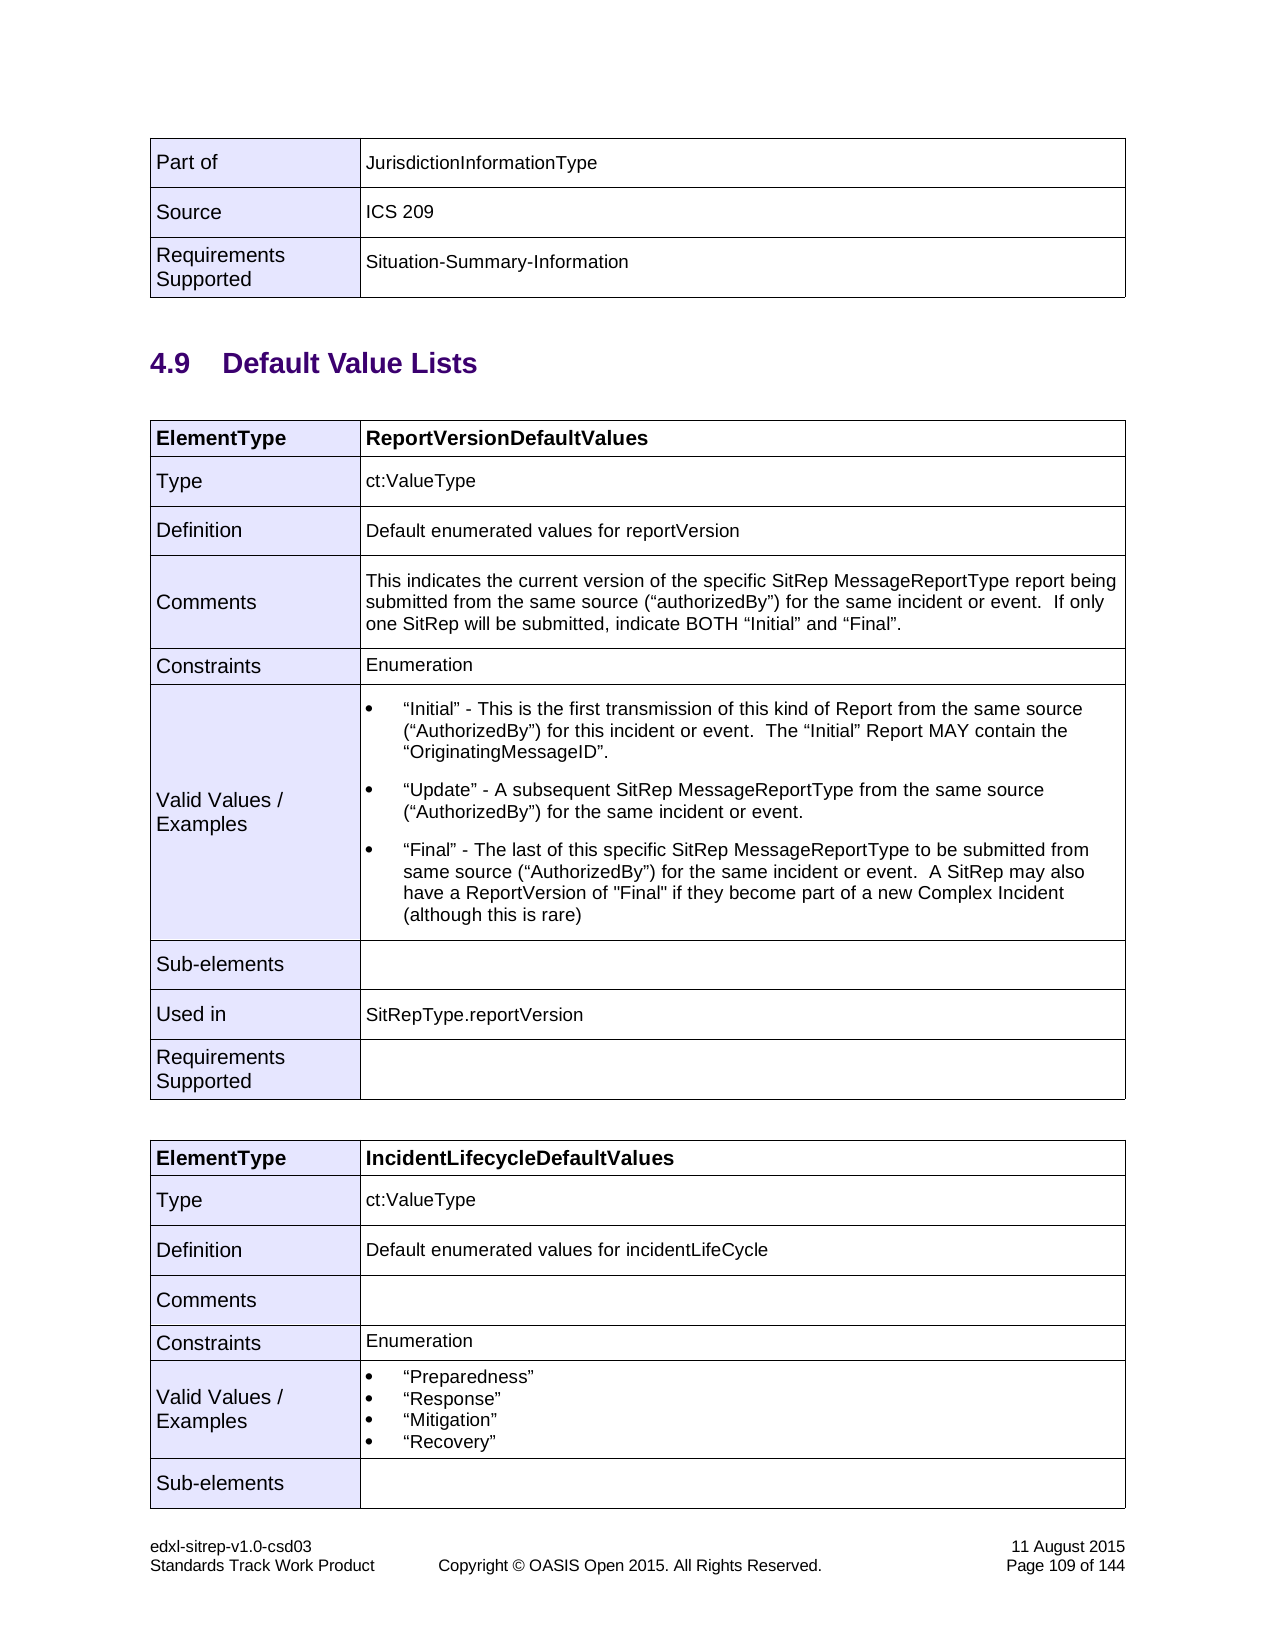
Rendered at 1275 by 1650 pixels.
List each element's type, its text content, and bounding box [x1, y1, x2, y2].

table_cell Sub-elements [151, 941, 360, 989]
table_cell Definition [151, 1226, 360, 1275]
table_cell “Preparedness” “Response” “Mitigation” “Recovery” [361, 1361, 1125, 1458]
table_cell Enumeration [361, 1326, 1125, 1360]
table_header IncidentLifecycleDefaultValues [361, 1141, 1125, 1175]
table_cell Constraints [151, 649, 360, 684]
table_cell Definition [151, 507, 360, 555]
table_cell JurisdictionInformationType [361, 139, 1125, 187]
table_cell Requirements Supported [151, 1040, 360, 1099]
table_cell Source [151, 188, 360, 237]
table_cell Part of [151, 139, 360, 187]
table_header ElementType [151, 1141, 360, 1175]
table_cell This indicates the current version of the specific SitRep MessageReportType report being submitted from the same source (“authorizedBy”) for the same incident or event. If only one SitRep will be submitted, indicate BOTH “Initial” and “Final”. [361, 556, 1125, 648]
table_cell “Initial” - This is the first transmission of this kind of Report from the same source (“AuthorizedBy”) for this incident or event. The “Initial” Report MAY contain the “OriginatingMessageID”. “Update” - A subsequent SitRep MessageReportType from the same source (“AuthorizedBy”) for the same incident or event. “Final” - The last of this specific SitRep MessageReportType to be submitted from same source (“AuthorizedBy”) for the same incident or event. A SitRep may also have a ReportVersion of "Final" if they become part of a new Complex Incident (although this is rare) [361, 685, 1125, 939]
table_cell [361, 1459, 1125, 1508]
table_cell Default enumerated values for reportVersion [361, 507, 1125, 555]
table_cell [361, 1276, 1125, 1324]
table_cell Used in [151, 990, 360, 1039]
table_cell Comments [151, 1276, 360, 1324]
table_cell Sub-elements [151, 1459, 360, 1508]
table_header ReportVersionDefaultValues [361, 421, 1125, 456]
table_cell [361, 1040, 1125, 1099]
table_header ElementType [151, 421, 360, 456]
table_cell [361, 941, 1125, 989]
table_cell Comments [151, 556, 360, 648]
table_cell Requirements Supported [151, 238, 360, 297]
table_cell Constraints [151, 1326, 360, 1360]
table_cell Type [151, 457, 360, 506]
table_cell Type [151, 1176, 360, 1225]
table_cell Situation-Summary-Information [361, 238, 1125, 297]
table_cell SitRepType.reportVersion [361, 990, 1125, 1039]
subtitle Default Value Lists [150, 346, 1125, 379]
table_cell Enumeration [361, 649, 1125, 684]
table_cell ICS 209 [361, 188, 1125, 237]
table_cell Default enumerated values for incidentLifeCycle [361, 1226, 1125, 1275]
table_cell ct:ValueType [361, 1176, 1125, 1225]
table_cell ct:ValueType [361, 457, 1125, 506]
table_cell Valid Values / Examples [151, 1361, 360, 1458]
table_cell Valid Values / Examples [151, 685, 360, 939]
